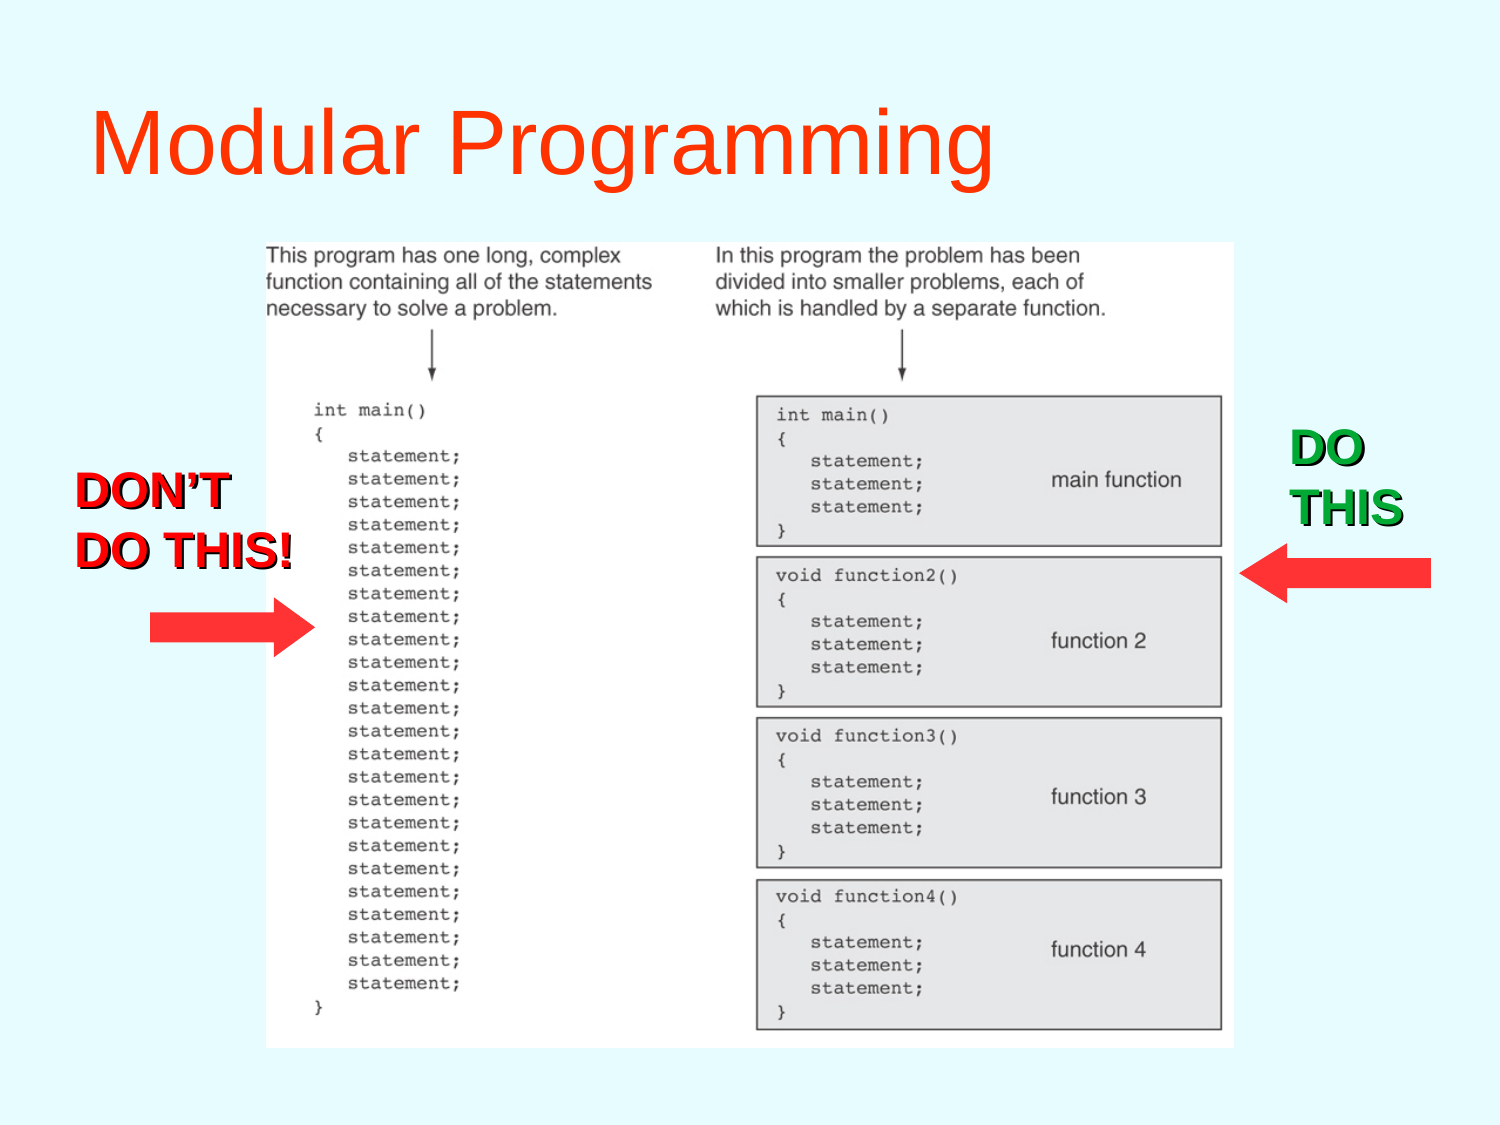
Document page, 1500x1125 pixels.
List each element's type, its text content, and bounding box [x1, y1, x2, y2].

text_box DON’T DO THIS! [60, 450, 331, 586]
text_box DO THIS [1275, 407, 1426, 543]
picture [266, 242, 1234, 1048]
text_box [1239, 543, 1431, 604]
title Modular Programming [75, 45, 1423, 231]
text_box [150, 597, 316, 658]
